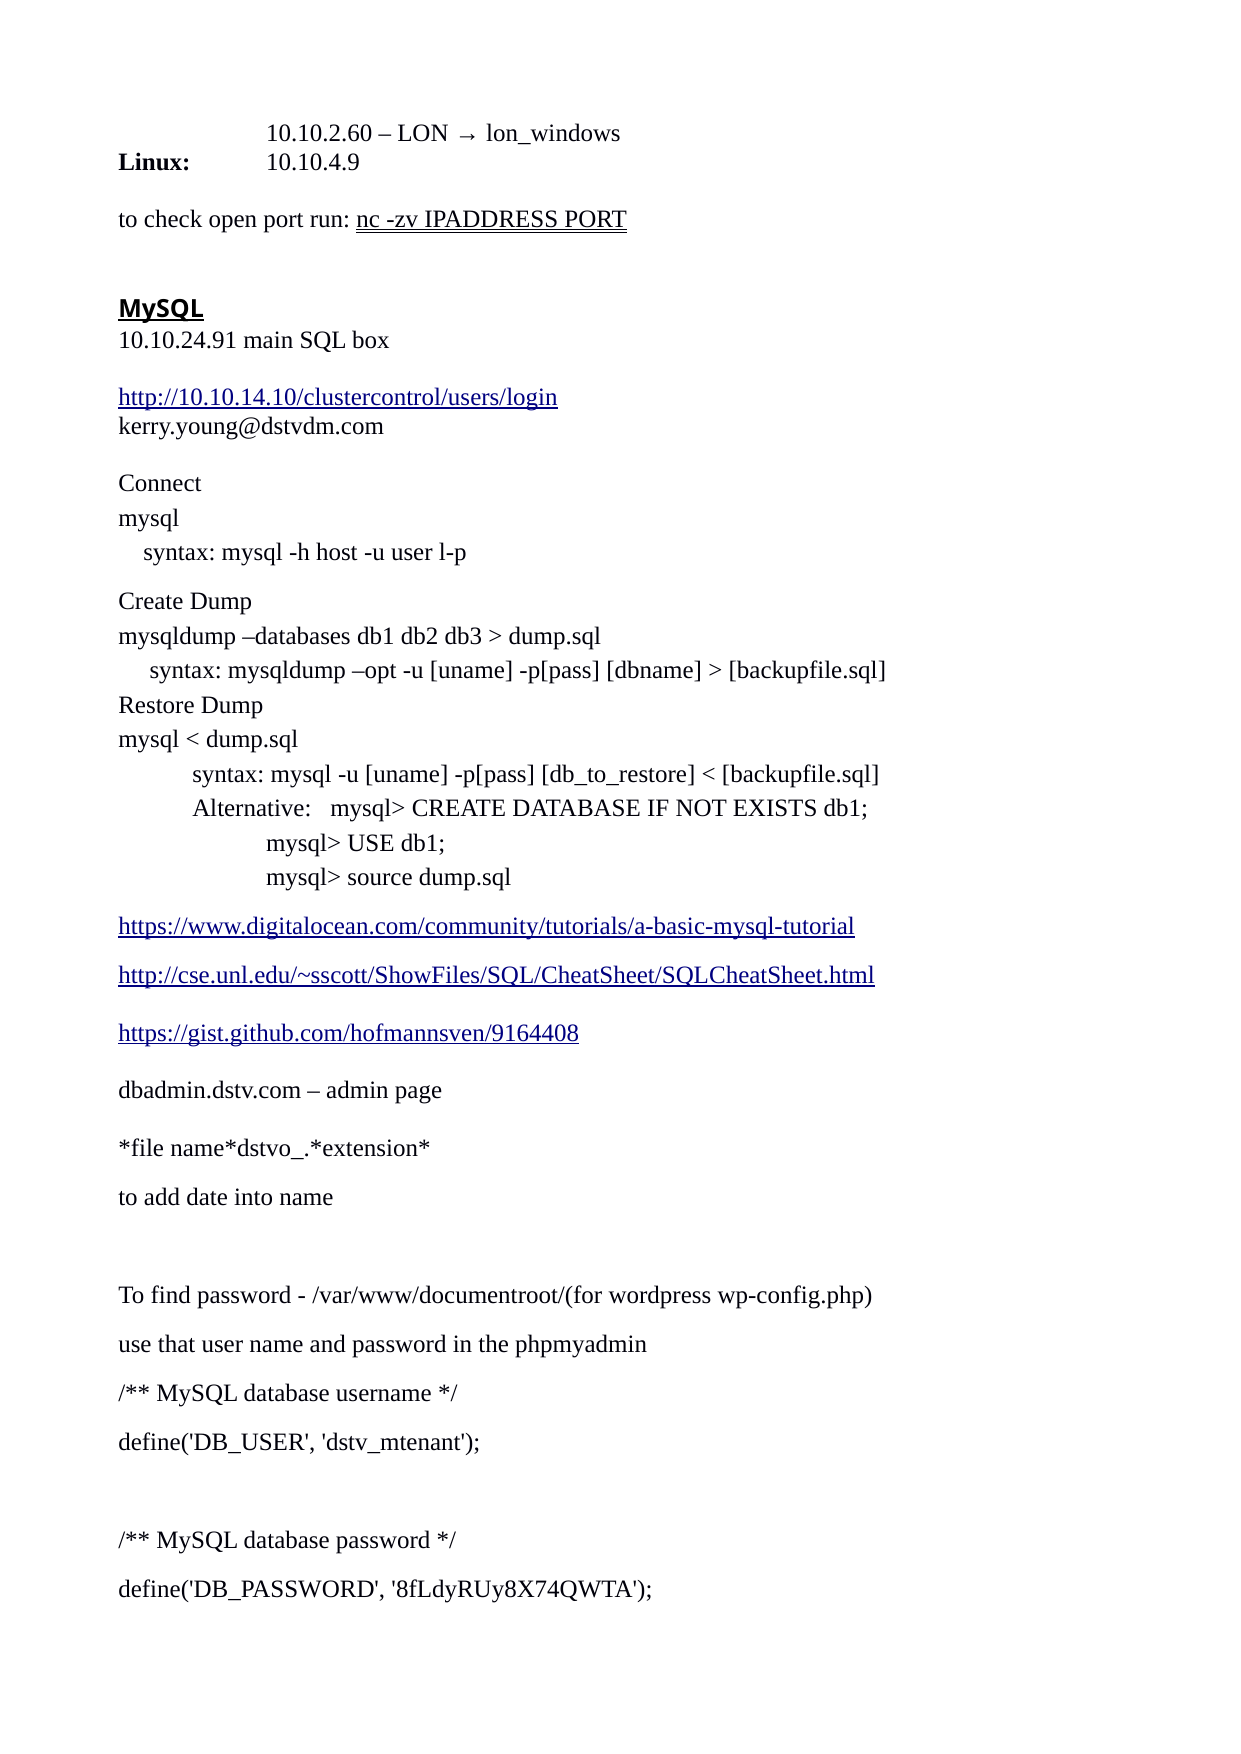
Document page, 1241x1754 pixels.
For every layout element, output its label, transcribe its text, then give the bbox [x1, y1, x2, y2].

text define('DB_USER', 'dstv_mtenant'); [118, 1427, 1122, 1456]
text http://10.10.14.10/clustercontrol/users/login [118, 382, 1122, 411]
text kerry.young@dstvdm.com [118, 411, 1122, 440]
text define('DB_PASSWORD', '8fLdyRUy8X74QWTA'); [118, 1574, 1122, 1603]
text https://gist.github.com/hofmannsven/9164408 [118, 1018, 1122, 1047]
text 10.10.24.91 main SQL box [118, 325, 1122, 353]
text https://www.digitalocean.com/community/tutorials/a-basic-mysql-tutorial [118, 911, 1122, 940]
text 10.10.2.60 – LON → lon_windows [118, 118, 1122, 147]
text use that user name and password in the phpmyadmin [118, 1329, 1122, 1358]
text to add date into name [118, 1182, 1122, 1211]
text Connect mysql syntax: mysql -h host -u user l-p [118, 468, 1122, 566]
text *file name*dstvo_.*extension* [118, 1133, 1122, 1162]
text http://cse.unl.edu/~sscott/ShowFiles/SQL/CheatSheet/SQLCheatSheet.html [118, 960, 1122, 989]
text to check open port run: nc -zv IPADDRESS PORT [118, 204, 1122, 233]
text dbadmin.dstv.com – admin page [118, 1075, 1122, 1104]
text /** MySQL database username */ [118, 1378, 1122, 1407]
text To find password - /var/www/documentroot/(for wordpress wp-config.php) [118, 1280, 1122, 1309]
text Linux: 10.10.4.9 [118, 147, 1122, 176]
text MySQL [118, 291, 1122, 325]
text /** MySQL database password */ [118, 1525, 1122, 1554]
text Create Dump mysqldump –databases db1 db2 db3 > dump.sql syntax: mysqldump –opt -u [uname] -p[pass] [dbname] > [backupfile.sql] Restore Dump mysql < dump.sql syntax: mysql -u [uname] -p[pass] [db_to_restore] < [backupfile.sql] Alternative: mysql> CREATE DATABASE IF NOT EXISTS db1; mysql> USE db1; mysql> source dump.sql [118, 586, 1122, 891]
